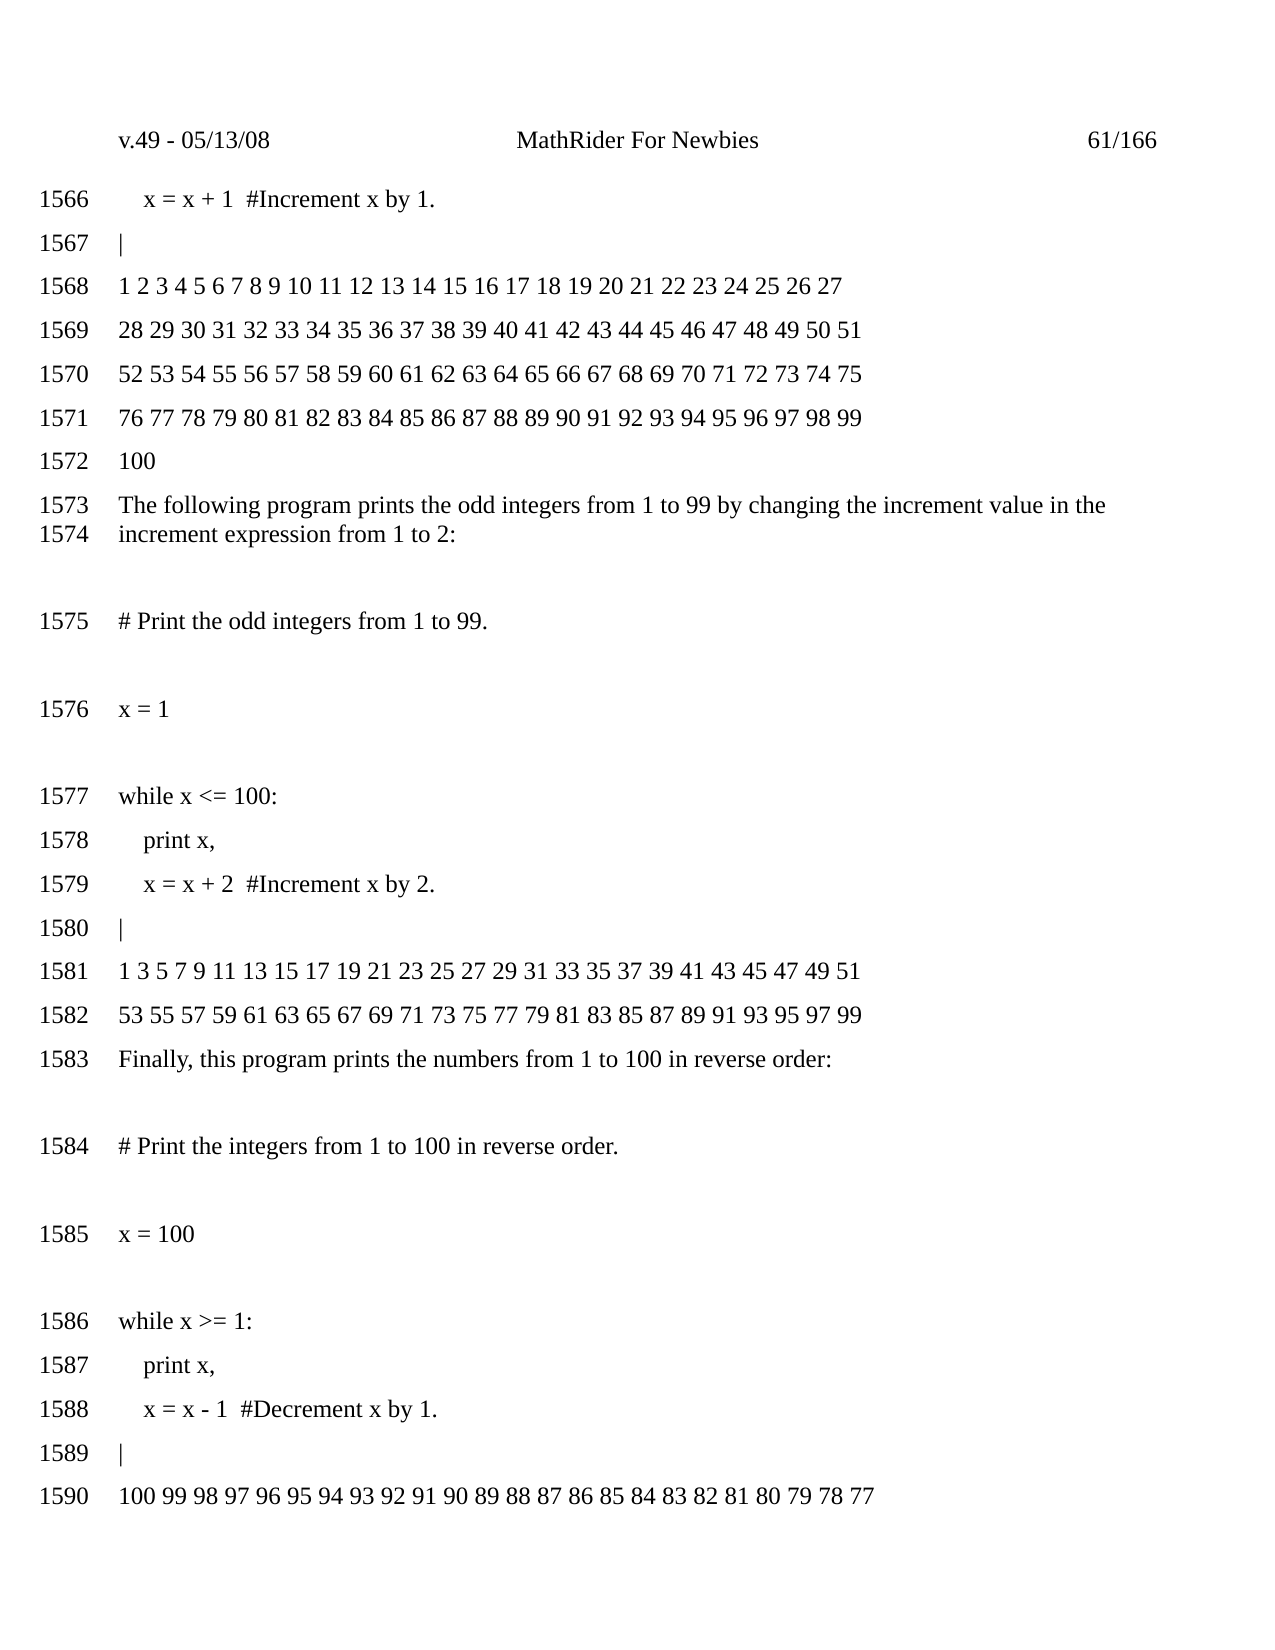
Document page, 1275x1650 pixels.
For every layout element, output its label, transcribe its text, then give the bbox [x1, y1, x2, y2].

text 1 2 3 4 5 6 7 8 9 10 11 12 13 14 15 16 17 18 19 20 21 22 23 24 25 26 27 [118, 271, 1157, 300]
text x = 100 [118, 1219, 1157, 1248]
text 76 77 78 79 80 81 82 83 84 85 86 87 88 89 90 91 92 93 94 95 96 97 98 99 [118, 403, 1157, 431]
text | [118, 228, 1157, 256]
text 53 55 57 59 61 63 65 67 69 71 73 75 77 79 81 83 85 87 89 91 93 95 97 99 [118, 1000, 1157, 1029]
text The following program prints the odd integers from 1 to 99 by changing the increment value in the increment expression from 1 to 2: [118, 490, 1157, 548]
text # Print the integers from 1 to 100 in reverse order. [118, 1131, 1157, 1160]
text print x, [118, 825, 1157, 854]
text x = 1 [118, 694, 1157, 723]
text # Print the odd integers from 1 to 99. [118, 606, 1157, 635]
text 100 99 98 97 96 95 94 93 92 91 90 89 88 87 86 85 84 83 82 81 80 79 78 77 [118, 1481, 1157, 1510]
text 1 3 5 7 9 11 13 15 17 19 21 23 25 27 29 31 33 35 37 39 41 43 45 47 49 51 [118, 956, 1157, 985]
text 100 [118, 446, 1157, 475]
text print x, [118, 1350, 1157, 1379]
text 52 53 54 55 56 57 58 59 60 61 62 63 64 65 66 67 68 69 70 71 72 73 74 75 [118, 359, 1157, 388]
text while x >= 1: [118, 1306, 1157, 1335]
text Finally, this program prints the numbers from 1 to 100 in reverse order: [118, 1044, 1157, 1073]
text x = x - 1 #Decrement x by 1. [118, 1394, 1157, 1423]
text x = x + 2 #Increment x by 2. [118, 869, 1157, 898]
text x = x + 1 #Increment x by 1. [118, 184, 1157, 213]
text 28 29 30 31 32 33 34 35 36 37 38 39 40 41 42 43 44 45 46 47 48 49 50 51 [118, 315, 1157, 344]
text | [118, 1438, 1157, 1466]
text while x <= 100: [118, 781, 1157, 810]
text | [118, 913, 1157, 941]
